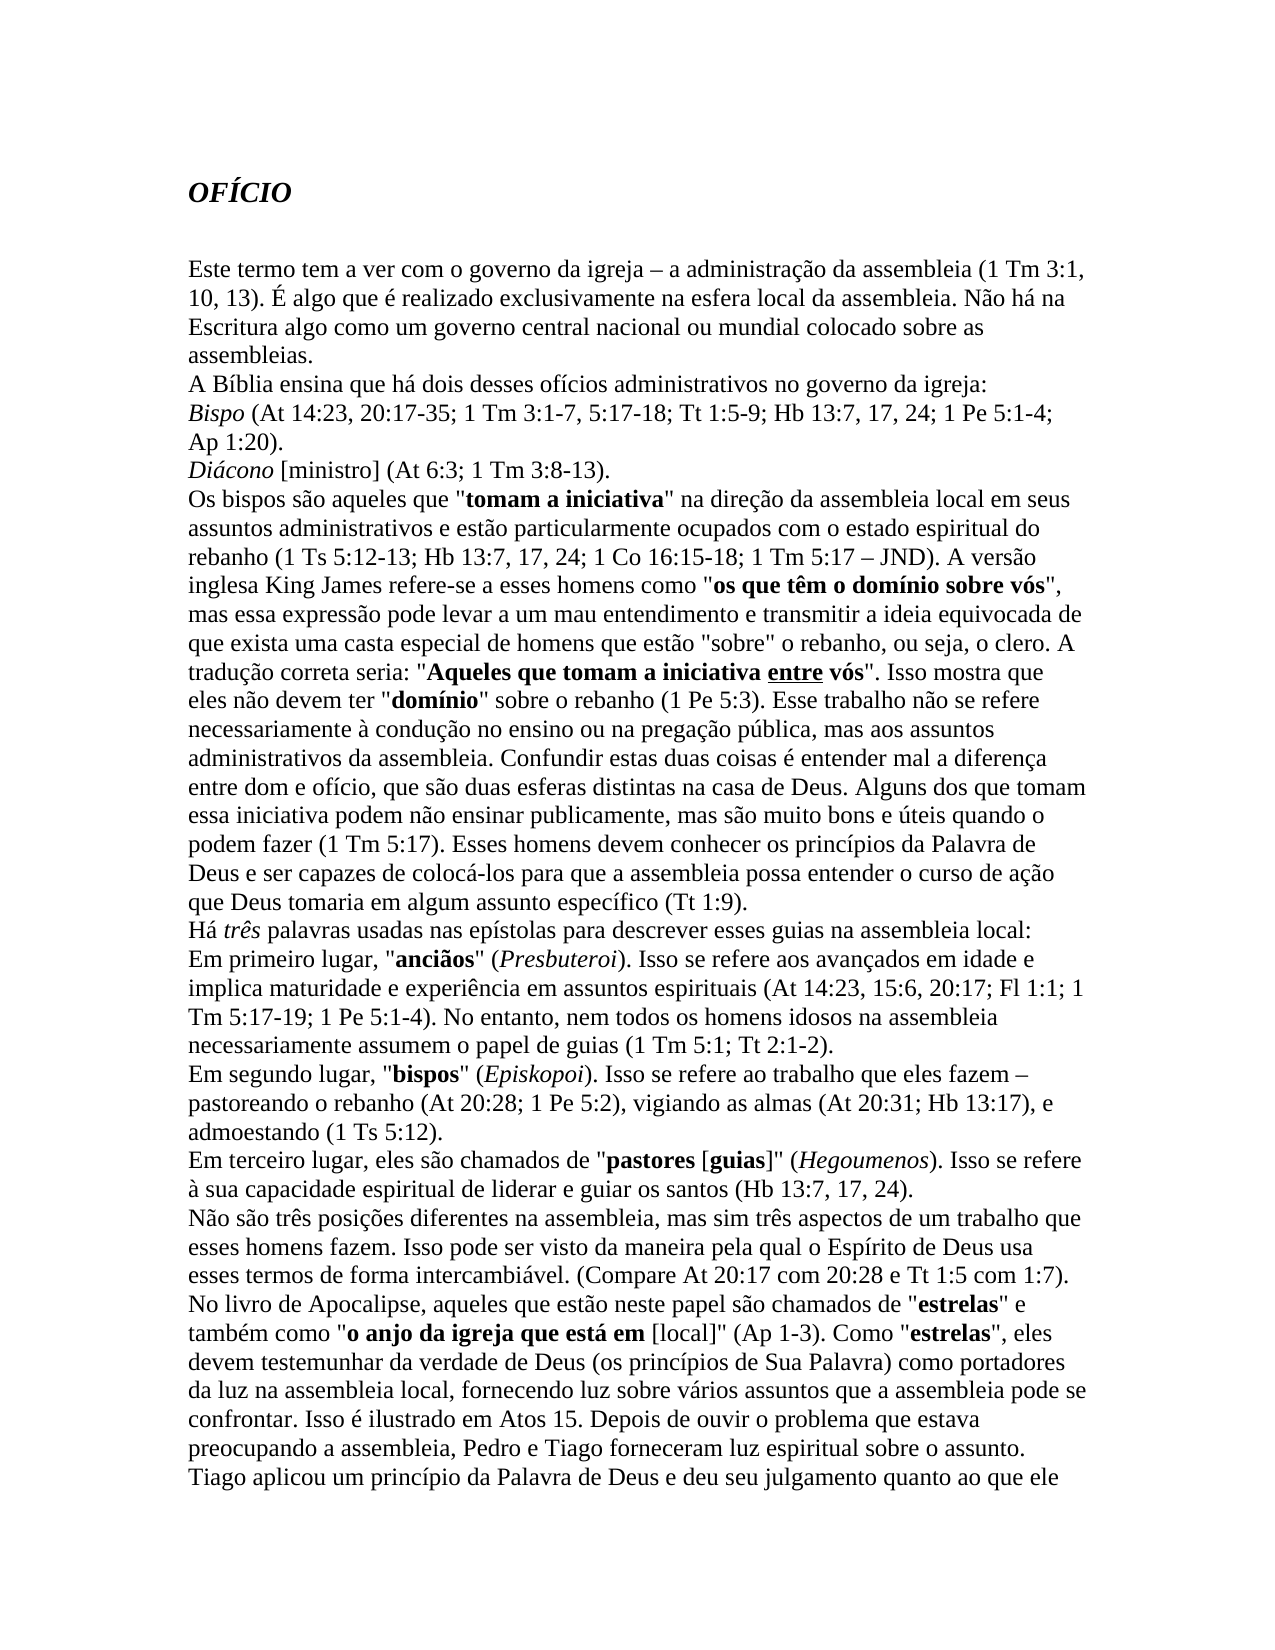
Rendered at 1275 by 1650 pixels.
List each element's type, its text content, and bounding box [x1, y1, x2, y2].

text Os bispos são aqueles que "tomam a iniciativa" na direção da assembleia local em seus assuntos administrativos e estão particularmente ocupados com o estado espiritual do rebanho (1 Ts 5:12-13; Hb 13:7, 17, 24; 1 Co 16:15-18; 1 Tm 5:17 – JND). A versão inglesa King James refere-se a esses homens como "os que têm o domínio sobre vós", mas essa expressão pode levar a um mau entendimento e transmitir a ideia equivocada de que exista uma casta especial de homens que estão "sobre" o rebanho, ou seja, o clero. A tradução correta seria: "Aqueles que tomam a iniciativa entre vós". Isso mostra que eles não devem ter "domínio" sobre o rebanho (1 Pe 5:3). Esse trabalho não se refere necessariamente à condução no ensino ou na pregação pública, mas aos assuntos administrativos da assembleia. Confundir estas duas coisas é entender mal a diferença entre dom e ofício, que são duas esferas distintas na casa de Deus. Alguns dos que tomam essa iniciativa podem não ensinar publicamente, mas são muito bons e úteis quando o podem fazer (1 Tm 5:17). Esses homens devem conhecer os princípios da Palavra de Deus e ser capazes de colocá-los para que a assembleia possa entender o curso de ação que Deus tomaria em algum assunto específico (Tt 1:9). [188, 484, 1087, 916]
subtitle OFÍCIO [188, 175, 1087, 208]
text Em segundo lugar, "bispos" (Episkopoi). Isso se refere ao trabalho que eles fazem – pastoreando o rebanho (At 20:28; 1 Pe 5:2), vigiando as almas (At 20:31; Hb 13:17), e admoestando (1 Ts 5:12). [188, 1059, 1087, 1146]
text Diácono [ministro] (At 6:3; 1 Tm 3:8-13). [188, 456, 1087, 484]
text A Bíblia ensina que há dois desses ofícios administrativos no governo da igreja: [188, 369, 1087, 398]
text Em primeiro lugar, "anciãos" (Presbuteroi). Isso se refere aos avançados em idade e implica maturidade e experiência em assuntos espirituais (At 14:23, 15:6, 20:17; Fl 1:1; 1 Tm 5:17-19; 1 Pe 5:1-4). No entanto, nem todos os homens idosos na assembleia necessariamente assumem o papel de guias (1 Tm 5:1; Tt 2:1-2). [188, 944, 1087, 1059]
text Em terceiro lugar, eles são chamados de "pastores [guias]" (Hegoumenos). Isso se refere à sua capacidade espiritual de liderar e guiar os santos (Hb 13:7, 17, 24). [188, 1146, 1087, 1203]
text Bispo (At 14:23, 20:17-35; 1 Tm 3:1-7, 5:17-18; Tt 1:5-9; Hb 13:7, 17, 24; 1 Pe 5:1-4; Ap 1:20). [188, 398, 1087, 456]
text Este termo tem a ver com o governo da igreja – a administração da assembleia (1 Tm 3:1, 10, 13). É algo que é realizado exclusivamente na esfera local da assembleia. Não há na Escritura algo como um governo central nacional ou mundial colocado sobre as assembleias. [188, 254, 1087, 369]
text Há três palavras usadas nas epístolas para descrever esses guias na assembleia local: [188, 916, 1087, 944]
text Não são três posições diferentes na assembleia, mas sim três aspectos de um trabalho que esses homens fazem. Isso pode ser visto da maneira pela qual o Espírito de Deus usa esses termos de forma intercambiável. (Compare At 20:17 com 20:28 e Tt 1:5 com 1:7). No livro de Apocalipse, aqueles que estão neste papel são chamados de "estrelas" e também como "o anjo da igreja que está em [local]" (Ap 1-3). Como "estrelas", eles devem testemunhar da verdade de Deus (os princípios de Sua Palavra) como portadores da luz na assembleia local, fornecendo luz sobre vários assuntos que a assembleia pode se confrontar. Isso é ilustrado em Atos 15. Depois de ouvir o problema que estava preocupando a assembleia, Pedro e Tiago forneceram luz espiritual sobre o assunto. Tiago aplicou um princípio da Palavra de Deus e deu seu julgamento quanto ao que ele [188, 1203, 1087, 1491]
